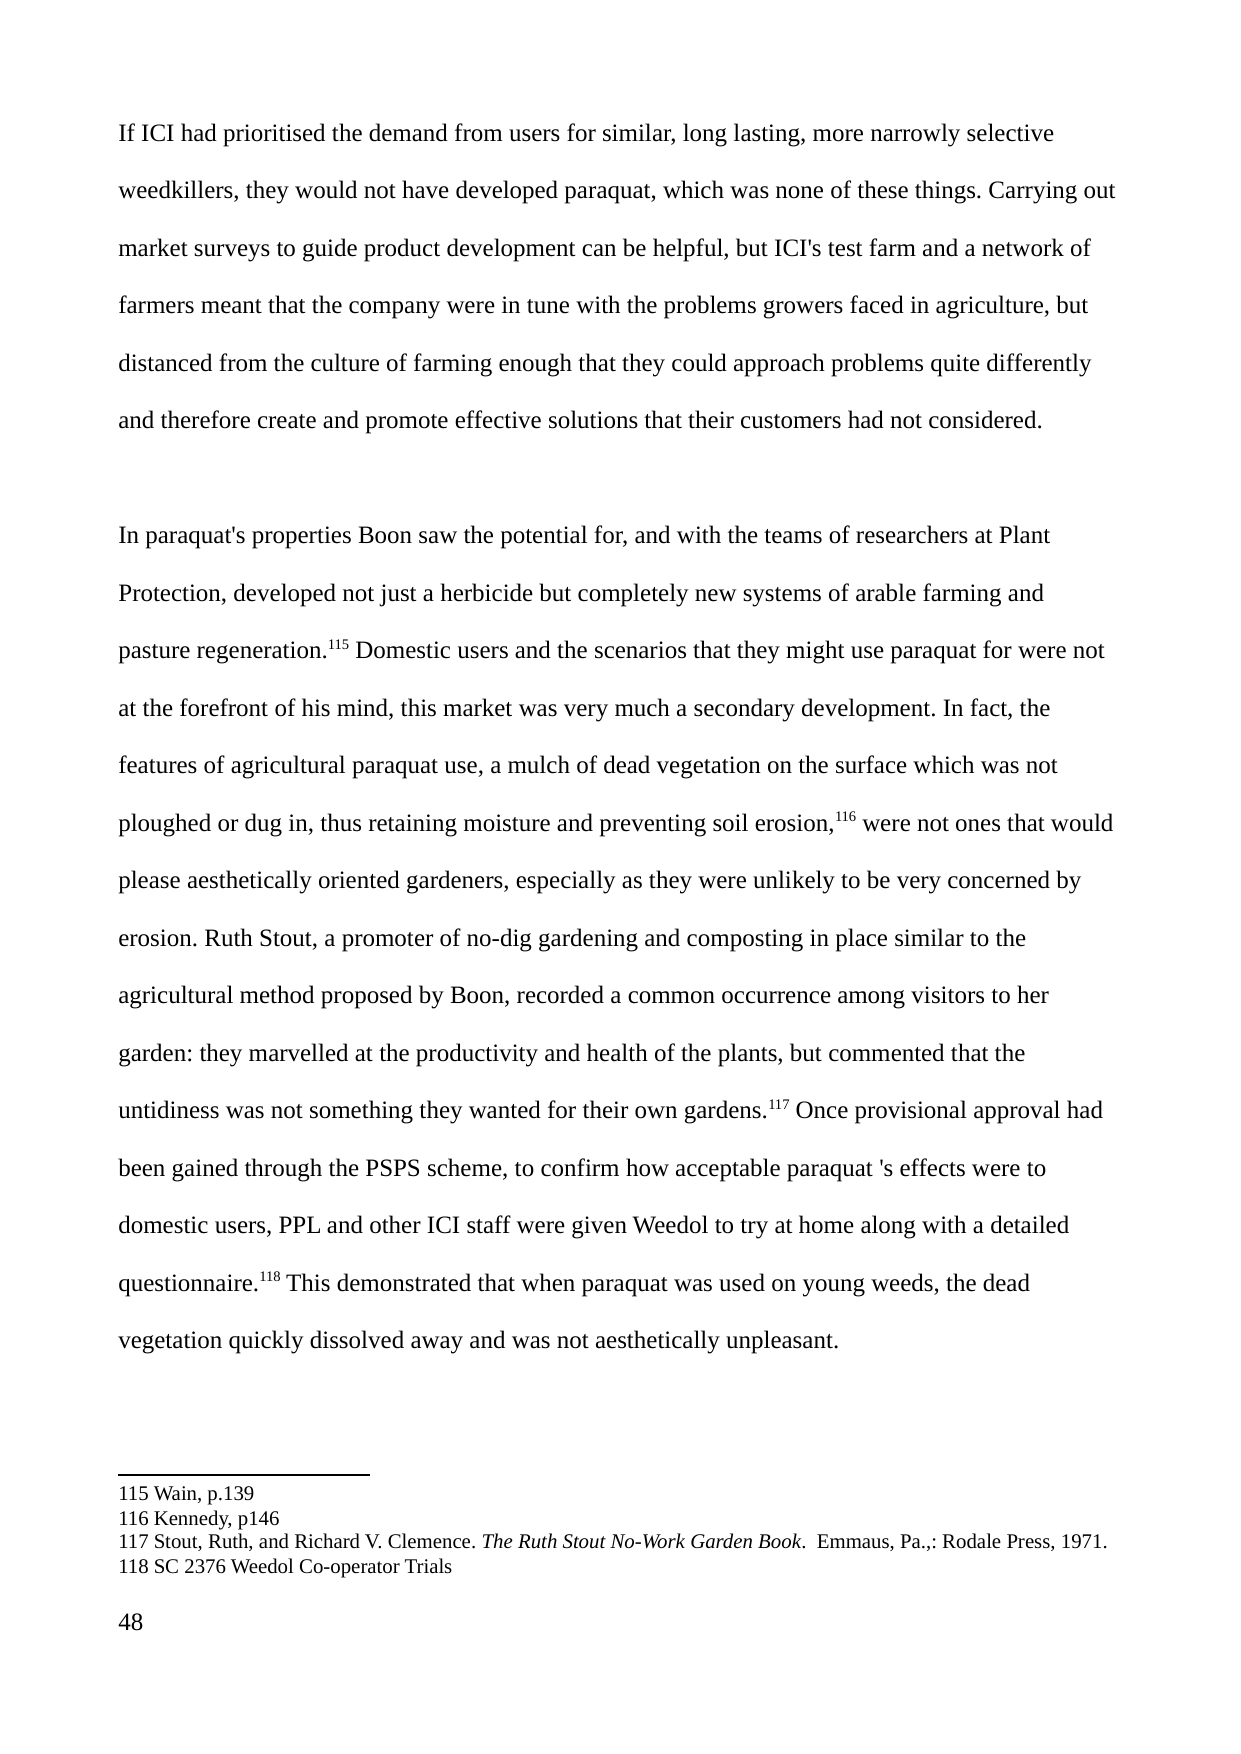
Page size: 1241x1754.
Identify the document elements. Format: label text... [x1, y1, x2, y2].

text In paraquat's properties Boon saw the potential for, and with the teams of researchers at Plant Protection, developed not just a herbicide but completely new systems of arable farming and pasture regeneration. Domestic users and the scenarios that they might use paraquat for were not at the forefront of his mind, this market was very much a secondary development. In fact, the features of agricultural paraquat use, a mulch of dead vegetation on the surface which was not ploughed or dug in, thus retaining moisture and preventing soil erosion, were not ones that would please aesthetically oriented gardeners, especially as they were unlikely to be very concerned by erosion. Ruth Stout, a promoter of no-dig gardening and composting in place similar to the agricultural method proposed by Boon, recorded a common occurrence among visitors to her garden: they marvelled at the productivity and health of the plants, but commented that the untidiness was not something they wanted for their own gardens. Once provisional approval had been gained through the PSPS scheme, to confirm how acceptable paraquat 's effects were to domestic users, PPL and other ICI staff were given Weedol to try at home along with a detailed questionnaire. This demonstrated that when paraquat was used on young weeds, the dead vegetation quickly dissolved away and was not aesthetically unpleasant. [118, 521, 1122, 1354]
text Stout, Ruth, and Richard V. Clemence. The Ruth Stout No-Work Garden Book. Emmaus, Pa.,: Rodale Press, 1971. [118, 1529, 1122, 1553]
text If ICI had prioritised the demand from users for similar, long lasting, more narrowly selective weedkillers, they would not have developed paraquat, which was none of these things. Carrying out market surveys to guide product development can be helpful, but ICI's test farm and a network of farmers meant that the company were in tune with the problems growers faced in agriculture, but distanced from the culture of farming enough that they could approach problems quite differently and therefore create and promote effective solutions that their customers had not considered. [118, 118, 1122, 434]
text Wain, p.139 [118, 1481, 1122, 1505]
text SC 2376 Weedol Co-operator Trials [118, 1553, 1122, 1578]
text Kennedy, p146 [118, 1505, 1122, 1529]
